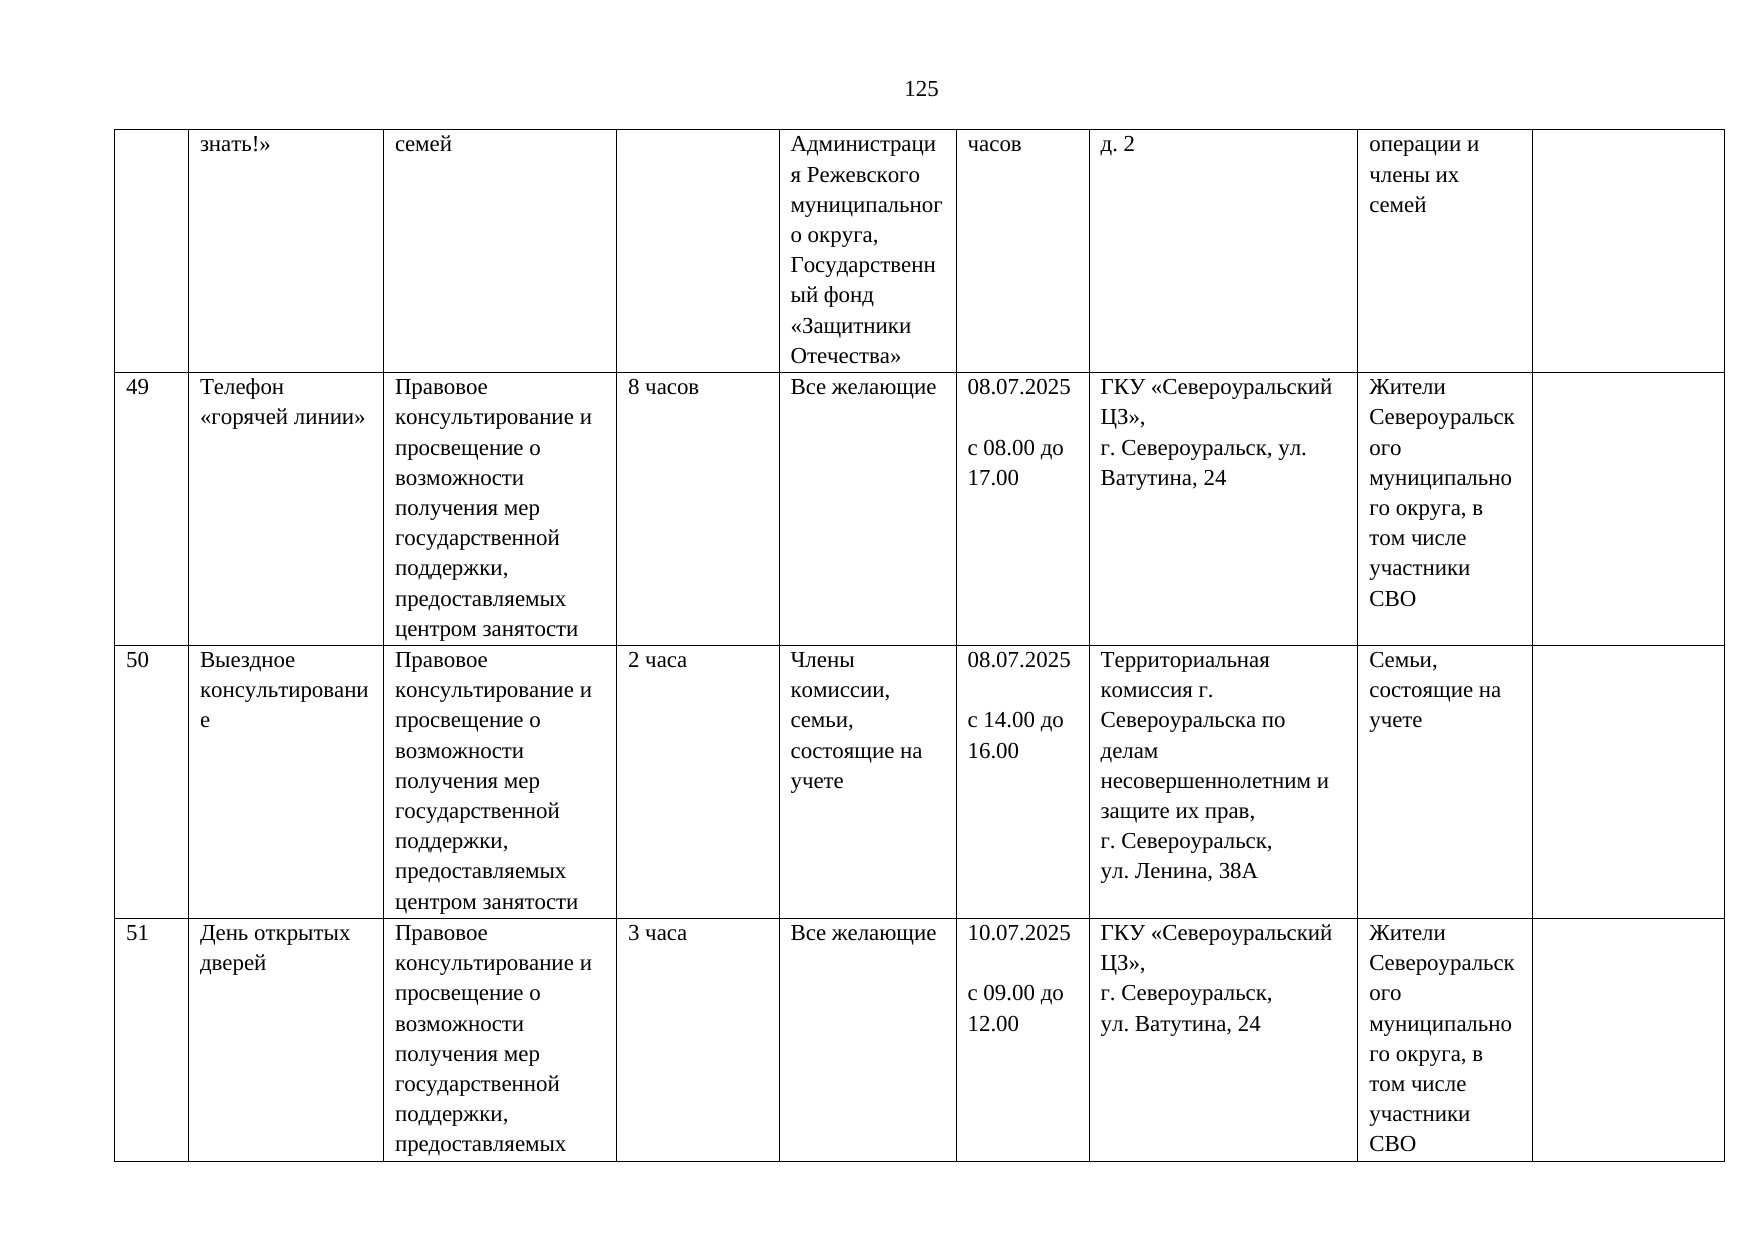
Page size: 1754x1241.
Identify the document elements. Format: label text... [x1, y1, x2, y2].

table_cell Правовое консультирование и просвещение о возможности получения мер государственной поддержки, предоставляемых [384, 919, 616, 1161]
table_cell Правовое консультирование и просвещение о возможности получения мер государственной поддержки, предоставляемых центром занятости [384, 373, 616, 645]
table_cell [1533, 646, 1724, 918]
table_cell 08.07.2025 с 08.00 до 17.00 [957, 373, 1089, 645]
table_cell Территориальная комиссия г. Североуральска по делам несовершеннолетним и защите их прав, г. Североуральск, ул. Ленина, 38А [1090, 646, 1357, 918]
table_cell Выездное консультирование [189, 646, 383, 918]
table_cell Жители Североуральского муниципального округа, в том числе участники СВО [1358, 373, 1532, 645]
table_cell Все желающие [780, 373, 956, 645]
table_cell операции и члены их семей [1358, 130, 1532, 372]
table_cell ГКУ «Североуральский ЦЗ», г. Североуральск, ул. Ватутина, 24 [1090, 373, 1357, 645]
table_cell [1533, 130, 1724, 372]
table_cell Все желающие [780, 919, 956, 1161]
table_cell 3 часа [617, 919, 779, 1161]
table_cell 49 [115, 373, 188, 645]
table_cell Семьи, состоящие на учете [1358, 646, 1532, 918]
table_cell Администрация Режевского муниципального округа, Государственный фонд «Защитники Отечества» [780, 130, 956, 372]
table_cell Жители Североуральского муниципального округа, в том числе участники СВО [1358, 919, 1532, 1161]
table_cell Члены комиссии, семьи, состоящие на учете [780, 646, 956, 918]
table_cell знать!» [189, 130, 383, 372]
table_cell 50 [115, 646, 188, 918]
table_cell часов [957, 130, 1089, 372]
table_cell [1533, 373, 1724, 645]
table_cell День открытых дверей [189, 919, 383, 1161]
table_cell 51 [115, 919, 188, 1161]
table_cell 08.07.2025 с 14.00 до 16.00 [957, 646, 1089, 918]
table_cell 2 часа [617, 646, 779, 918]
table_cell [617, 130, 779, 372]
table_cell д. 2 [1090, 130, 1357, 372]
table_cell ГКУ «Североуральский ЦЗ», г. Североуральск, ул. Ватутина, 24 [1090, 919, 1357, 1161]
table_cell Телефон «горячей линии» [189, 373, 383, 645]
table_cell [115, 130, 188, 372]
table_cell 8 часов [617, 373, 779, 645]
table_cell [1533, 919, 1724, 1161]
table_cell 10.07.2025 с 09.00 до 12.00 [957, 919, 1089, 1161]
table_cell семей [384, 130, 616, 372]
table_cell Правовое консультирование и просвещение о возможности получения мер государственной поддержки, предоставляемых центром занятости [384, 646, 616, 918]
